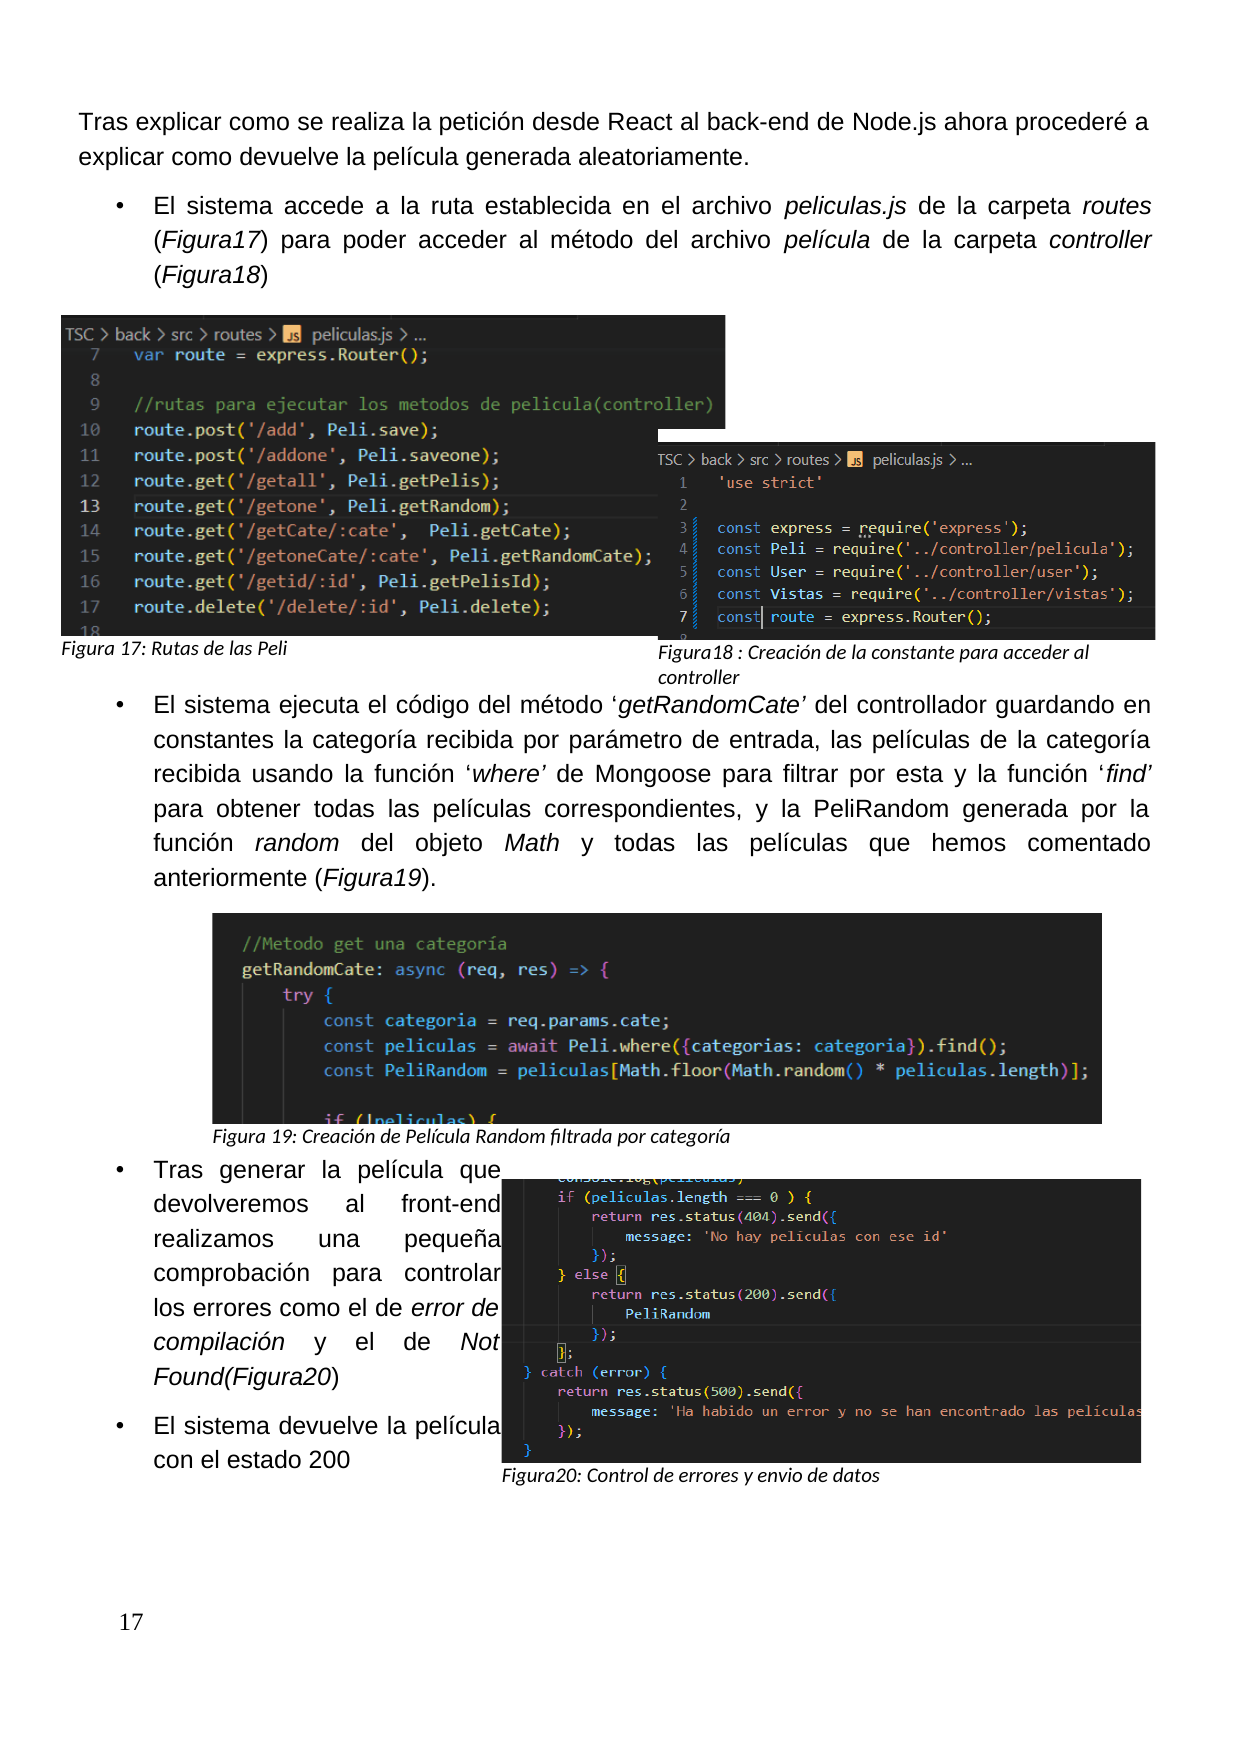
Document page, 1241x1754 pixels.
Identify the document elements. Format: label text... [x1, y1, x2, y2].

list [61, 306, 1156, 442]
list El sistema ejecuta el código del método ‘getRandomCate’ del controllador guardando en constantes la categoría recibida por parámetro de entrada, las películas de la categoría recibida usando la función ‘where’ de Mongoose para filtrar por esta y la función ‘find’ para obtener todas las películas correspondientes, y la PeliRandom generada por la función random del objeto Math y todas las películas que hemos comentado anteriormente (Figura19). [116, 661, 1152, 891]
list Figura18 : Creación de la constante para acceder al controller [658, 640, 1156, 690]
picture [212, 913, 1102, 1124]
list Figura 17: Rutas de las Peli [61, 636, 658, 661]
list [212, 901, 1102, 913]
list El sistema accede a la ruta establecida en el archivo peliculas.js de la carpeta routes (Figura17) para poder acceder al método del archivo película de la carpeta controller (Figura18) [116, 191, 1152, 288]
text Tras explicar como se realiza la petición desde React al back-end de Node.js ahora procederé a explicar como devuelve la película generada aleatoriamente. [78, 107, 1152, 170]
list Figura 19: Creación de Película Random filtrada por categoría [212, 1124, 1102, 1149]
list El sistema devuelve la película con el estado 200 [116, 1411, 502, 1474]
picture [61, 315, 1156, 640]
list Figura20: Control de errores y envio de datos [502, 1463, 1141, 1488]
list Tras generar la película que devolveremos al front-end realizamos una pequeña comprobación para controlar los errores como el de error de compilación y el de Not Found(Figura20) [116, 912, 1152, 1391]
picture [501, 1179, 1142, 1463]
